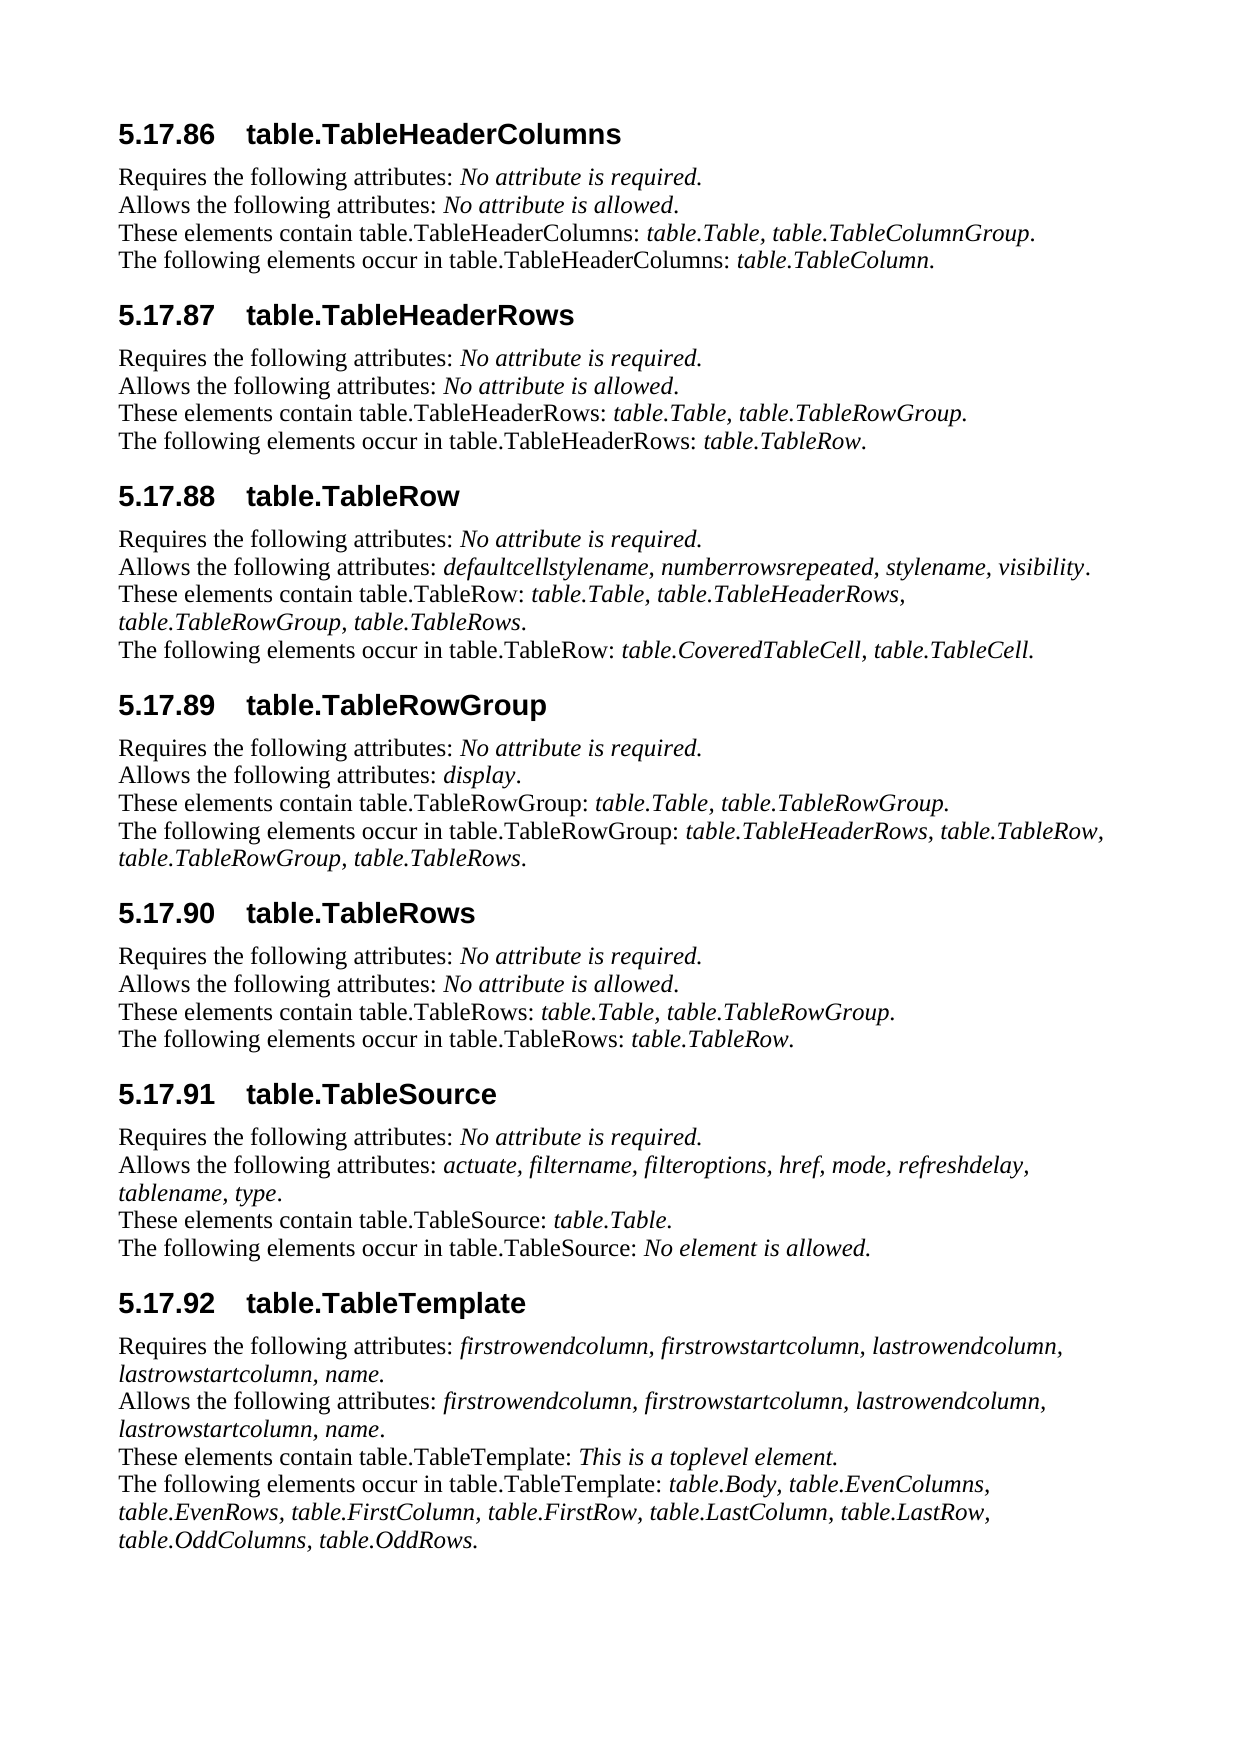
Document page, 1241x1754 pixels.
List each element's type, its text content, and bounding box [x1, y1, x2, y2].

text These elements contain table.TableRow: table.Table, table.TableHeaderRows, table.TableRowGroup, table.TableRows. [118, 581, 1122, 636]
text Requires the following attributes: No attribute is required. [118, 163, 1122, 191]
text The following elements occur in table.TableHeaderRows: table.TableRow. [118, 427, 1122, 455]
text Requires the following attributes: No attribute is required. [118, 525, 1122, 553]
text The following elements occur in table.TableRow: table.CoveredTableCell, table.TableCell. [118, 636, 1122, 664]
text Requires the following attributes: No attribute is required. [118, 344, 1122, 372]
text Requires the following attributes: firstrowendcolumn, firstrowstartcolumn, lastrowendcolumn, lastrowstartcolumn, name. [118, 1332, 1122, 1387]
text Allows the following attributes: firstrowendcolumn, firstrowstartcolumn, lastrowendcolumn, lastrowstartcolumn, name. [118, 1387, 1122, 1443]
text Requires the following attributes: No attribute is required. [118, 734, 1122, 761]
subtitle table.TableHeaderColumns [118, 118, 1122, 151]
subtitle table.TableSource [118, 1078, 1122, 1111]
text These elements contain table.TableHeaderColumns: table.Table, table.TableColumnGroup. [118, 219, 1122, 246]
subtitle table.TableRows [118, 897, 1122, 930]
text The following elements occur in table.TableTemplate: table.Body, table.EvenColumns, table.EvenRows, table.FirstColumn, table.FirstRow, table.LastColumn, table.LastRow, table.OddColumns, table.OddRows. [118, 1471, 1122, 1554]
subtitle table.TableRowGroup [118, 689, 1122, 721]
text These elements contain table.TableSource: table.Table. [118, 1206, 1122, 1234]
text These elements contain table.TableRows: table.Table, table.TableRowGroup. [118, 998, 1122, 1026]
subtitle table.TableRow [118, 480, 1122, 513]
text Allows the following attributes: No attribute is allowed. [118, 372, 1122, 399]
text Requires the following attributes: No attribute is required. [118, 942, 1122, 970]
text These elements contain table.TableHeaderRows: table.Table, table.TableRowGroup. [118, 399, 1122, 427]
text Allows the following attributes: No attribute is allowed. [118, 191, 1122, 219]
text These elements contain table.TableRowGroup: table.Table, table.TableRowGroup. [118, 789, 1122, 817]
text Allows the following attributes: defaultcellstylename, numberrowsrepeated, stylename, visibility. [118, 553, 1122, 581]
text Allows the following attributes: No attribute is allowed. [118, 970, 1122, 998]
subtitle table.TableTemplate [118, 1287, 1122, 1319]
text Allows the following attributes: actuate, filtername, filteroptions, href, mode, refreshdelay, tablename, type. [118, 1151, 1122, 1206]
subtitle table.TableHeaderRows [118, 299, 1122, 332]
text Requires the following attributes: No attribute is required. [118, 1123, 1122, 1151]
text These elements contain table.TableTemplate: This is a toplevel element. [118, 1443, 1122, 1471]
text The following elements occur in table.TableHeaderColumns: table.TableColumn. [118, 246, 1122, 274]
text The following elements occur in table.TableRowGroup: table.TableHeaderRows, table.TableRow, table.TableRowGroup, table.TableRows. [118, 817, 1122, 872]
text Allows the following attributes: display. [118, 761, 1122, 789]
text The following elements occur in table.TableRows: table.TableRow. [118, 1026, 1122, 1053]
text The following elements occur in table.TableSource: No element is allowed. [118, 1234, 1122, 1262]
